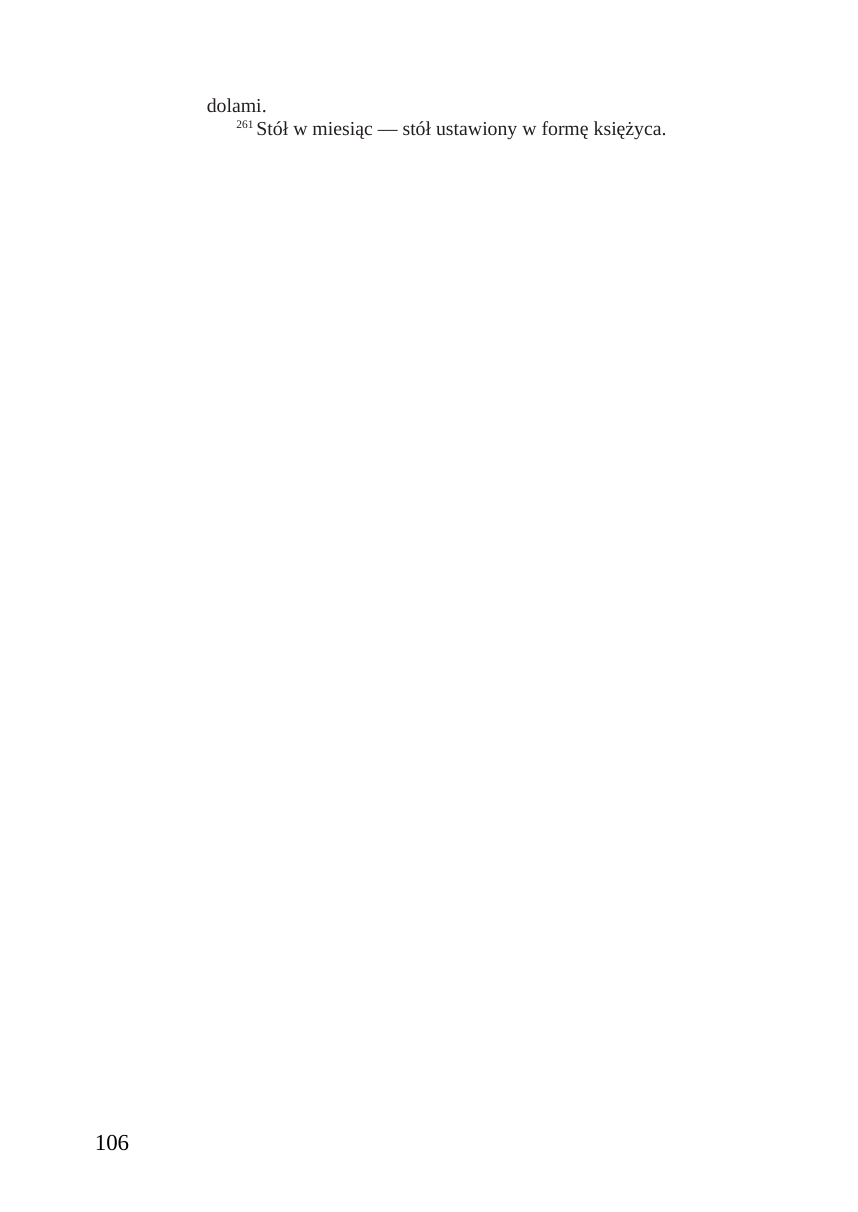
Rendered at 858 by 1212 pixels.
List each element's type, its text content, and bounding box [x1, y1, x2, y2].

text dolami. [207, 94, 745, 117]
text 261 Stół w miesiąc — stół ustawiony w formę księżyca. [236, 117, 807, 140]
